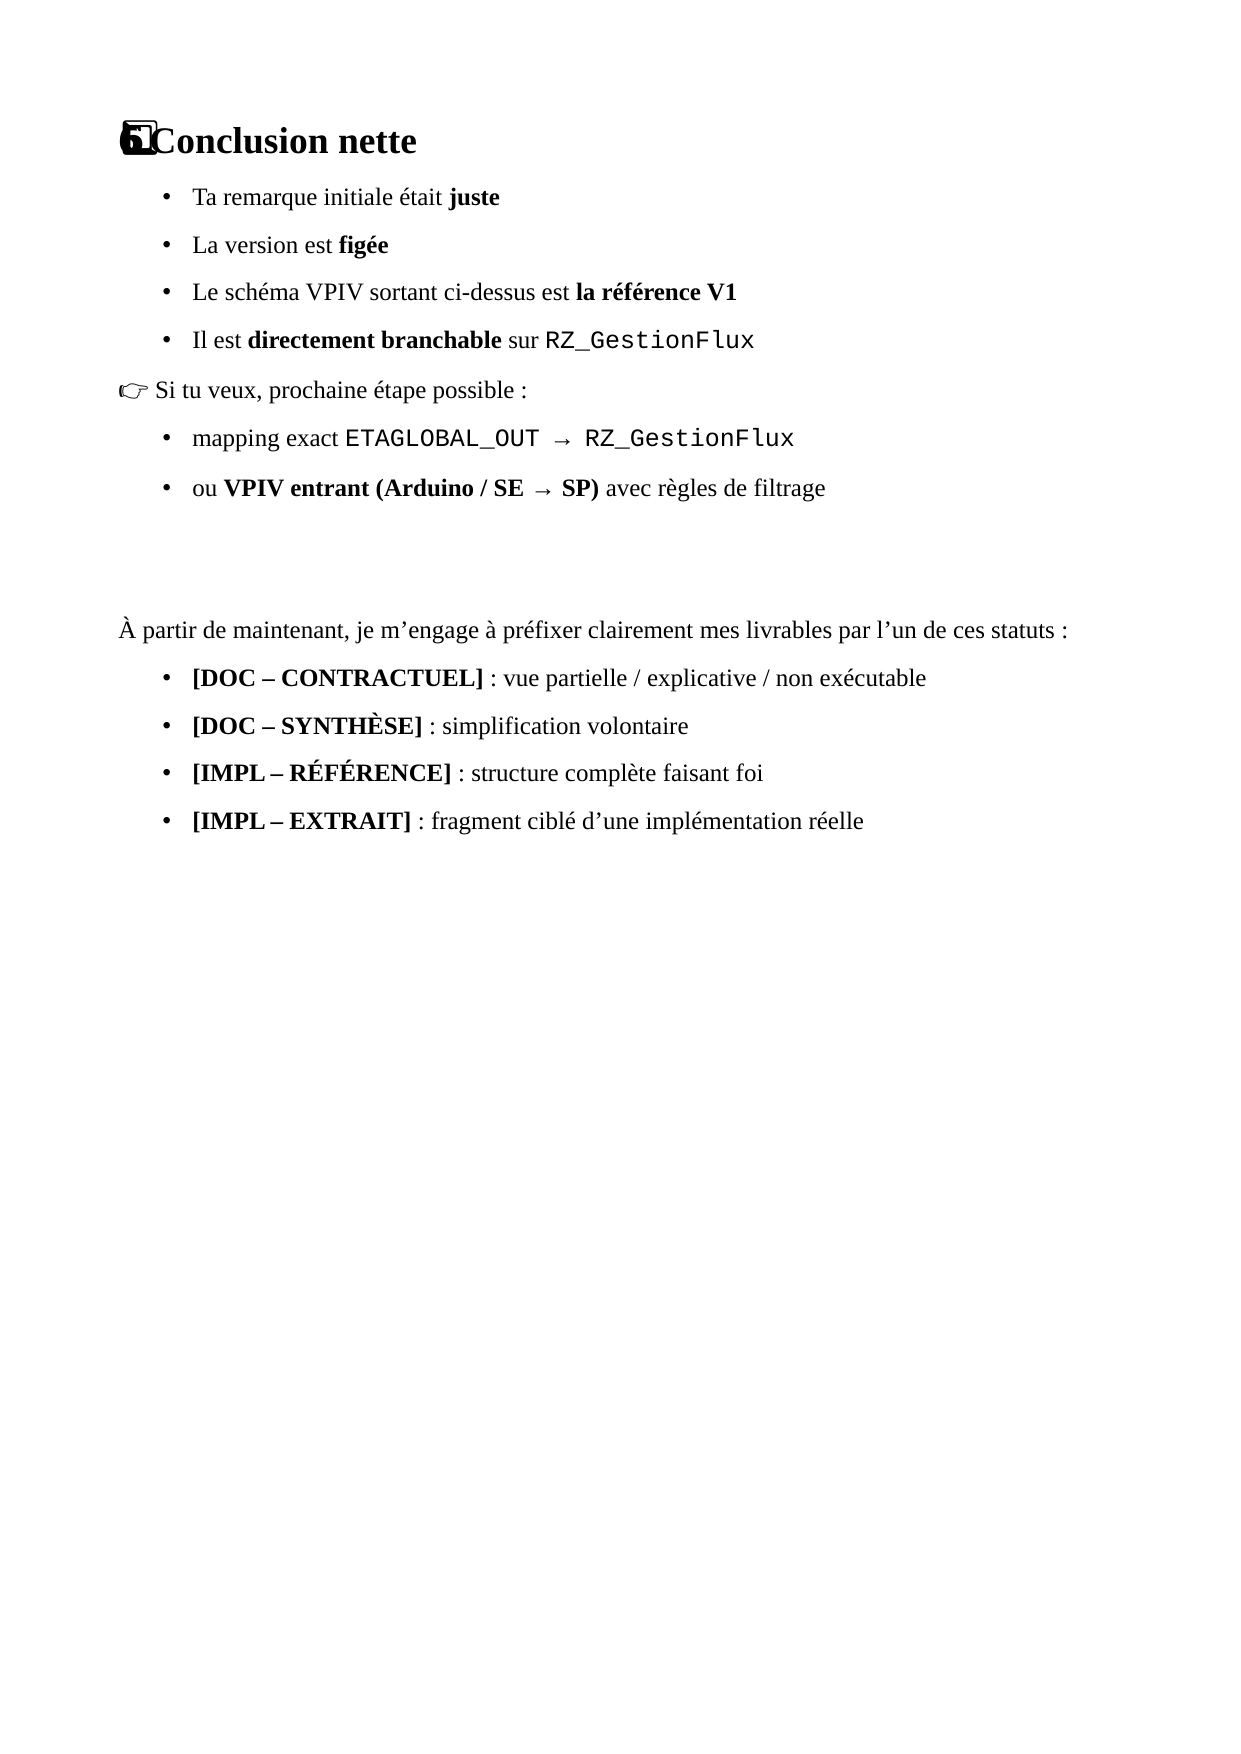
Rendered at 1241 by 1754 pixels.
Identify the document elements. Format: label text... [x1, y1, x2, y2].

list [DOC – CONTRACTUEL] : vue partielle / explicative / non exécutable [162, 663, 1122, 692]
list mapping exact ETAGLOBAL_OUT → RZ_GestionFlux [162, 423, 1122, 453]
list [IMPL – EXTRAIT] : fragment ciblé d’une implémentation réelle [162, 806, 1122, 835]
list Le schéma VPIV sortant ci-dessus est la référence V1 [162, 277, 1122, 306]
list Ta remarque initiale était juste [162, 182, 1122, 211]
list [IMPL – RÉFÉRENCE] : structure complète faisant foi [162, 758, 1122, 787]
list La version est figée [162, 230, 1122, 259]
list Il est directement branchable sur RZ_GestionFlux [162, 325, 1122, 356]
list ou VPIV entrant (Arduino / SE → SP) avec règles de filtrage [162, 473, 1122, 501]
subtitle 6️⃣ Conclusion nette [118, 118, 1122, 161]
list [DOC – SYNTHÈSE] : simplification volontaire [162, 711, 1122, 739]
text 👉 Si tu veux, prochaine étape possible : [118, 375, 1122, 404]
text À partir de maintenant, je m’engage à préfixer clairement mes livrables par l’un de ces statuts : [118, 616, 1122, 644]
